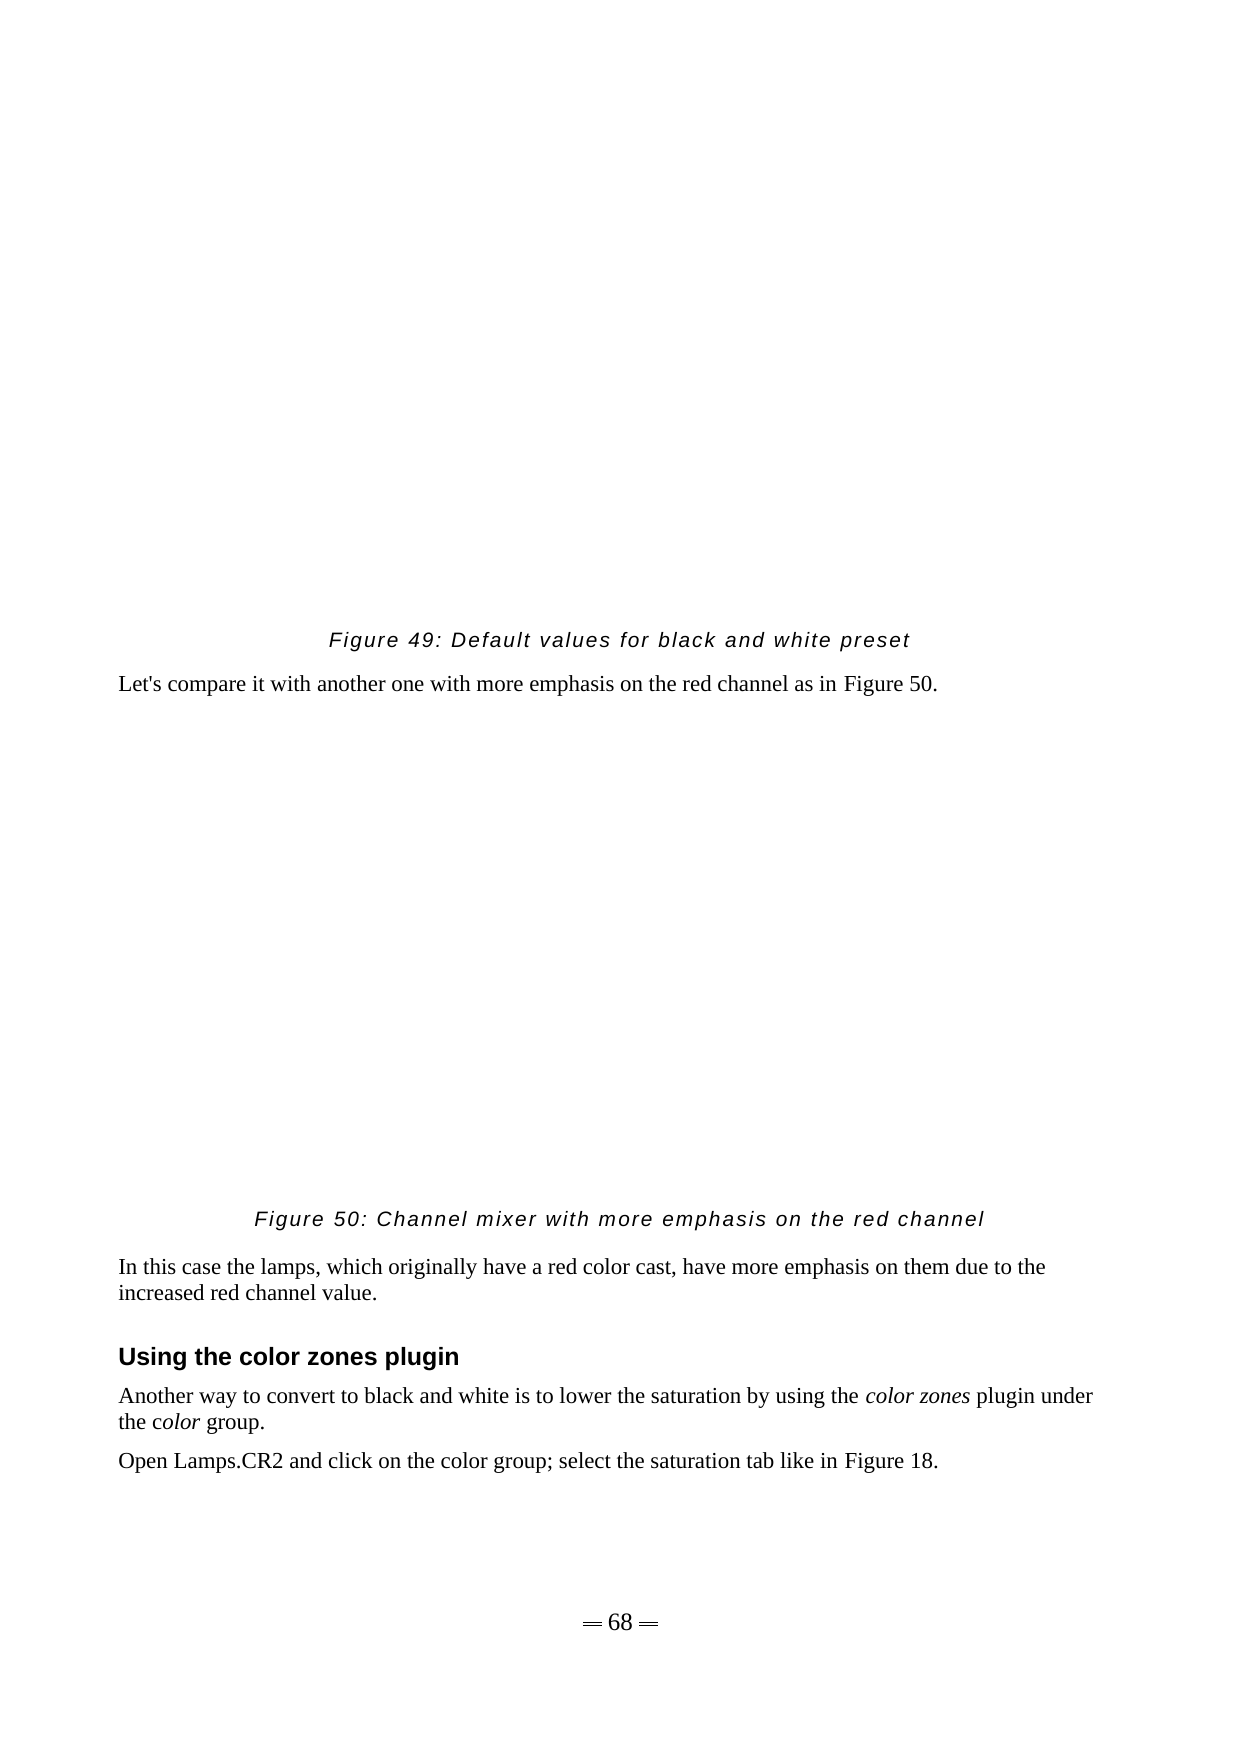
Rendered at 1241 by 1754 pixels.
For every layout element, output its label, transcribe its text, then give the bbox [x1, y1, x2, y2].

text Open Lamps.CR2 and click on the color group; select the saturation tab like in Figure 18. [118, 1447, 1122, 1474]
text Let's compare it with another one with more emphasis on the red channel as in Figure 50. [118, 118, 1122, 696]
text Another way to convert to black and white is to lower the saturation by using the color zones plugin under the color group. [118, 1382, 1122, 1435]
subtitle Using the color zones plugin [118, 1342, 1122, 1370]
text Figure 49: Default values for black and white preset [320, 130, 920, 652]
text Figure 50: Channel mixer with more emphasis on the red channel [247, 721, 993, 1231]
text In this case the lamps, which originally have a red color cast, have more emphasis on them due to the increased red channel value. [118, 709, 1122, 1305]
